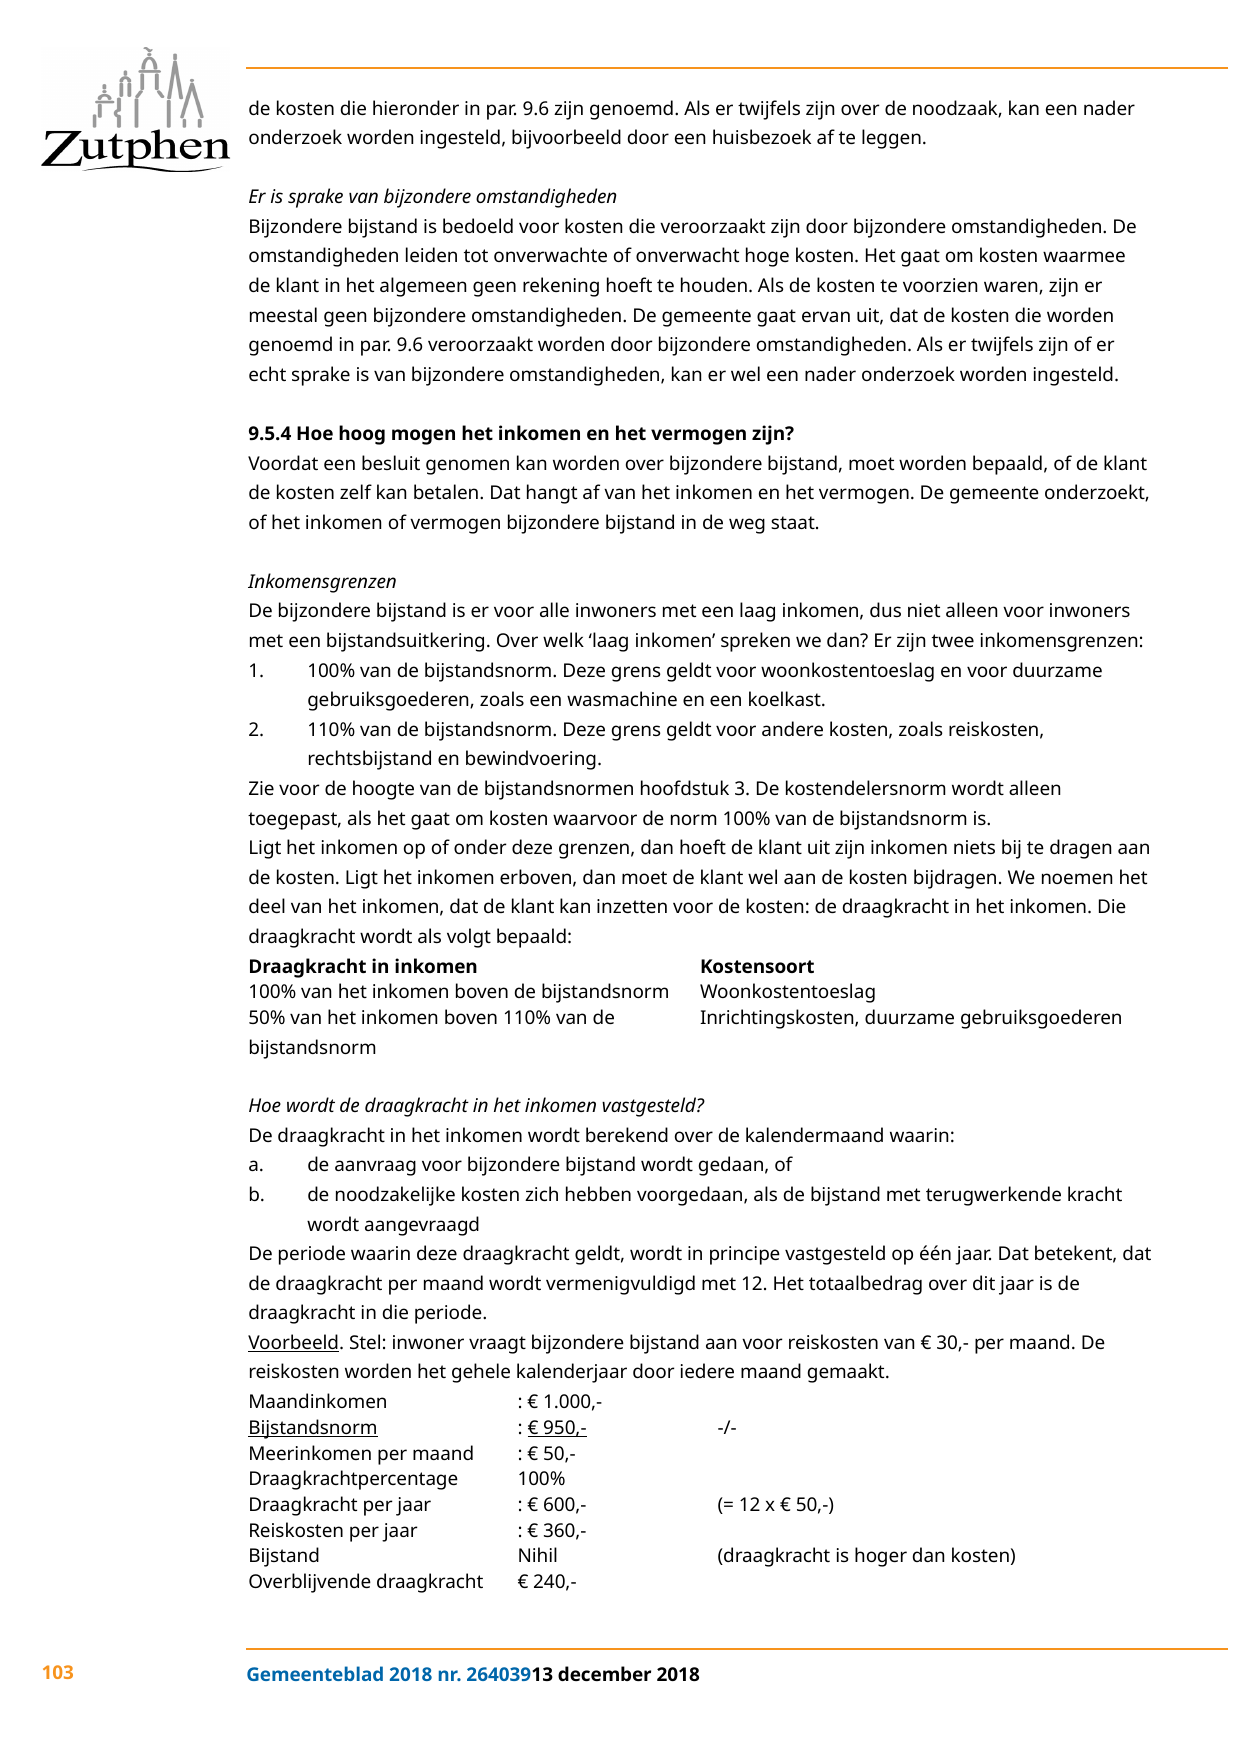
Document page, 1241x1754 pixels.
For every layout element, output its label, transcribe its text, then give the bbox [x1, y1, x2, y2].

table_cell (= 12 x € 50,-) [717, 1491, 1152, 1517]
list de aanvraag voor bijzondere bijstand wordt gedaan, of [248, 1152, 1152, 1177]
table_cell 100% van het inkomen boven de bijstandsnorm [248, 979, 700, 1004]
list 110% van de bijstandsnorm. Deze grens geldt voor andere kosten, zoals reiskosten, rechtsbijstand en bewindvoering. [248, 716, 1152, 771]
list 100% van de bijstandsnorm. Deze grens geldt voor woonkostentoeslag en voor duurzame gebruiksgoederen, zoals een wasmachine en een koelkast. [248, 657, 1152, 712]
table_cell [717, 1517, 1152, 1543]
table_cell [717, 1466, 1152, 1491]
text 9.5.4 Hoe hoog mogen het inkomen en het vermogen zijn? [248, 420, 1152, 446]
table_cell Reiskosten per jaar [248, 1517, 517, 1543]
table_cell -/- [717, 1414, 1152, 1440]
text Voordat een besluit genomen kan worden over bijzondere bijstand, moet worden bepaald, of de klant de kosten zelf kan betalen. Dat hangt af van het inkomen en het vermogen. De gemeente onderzoekt, of het inkomen of vermogen bijzondere bijstand in de weg staat. [248, 450, 1152, 535]
table_header : € 1.000,- [517, 1388, 717, 1414]
table_cell Bijstandsnorm [248, 1414, 517, 1440]
table_cell Meerinkomen per maand [248, 1440, 517, 1466]
table_cell : € 600,- [517, 1491, 717, 1517]
table_cell Bijstand [248, 1543, 517, 1568]
table_cell Inrichtingskosten, duurzame gebruiksgoederen [700, 1004, 1152, 1059]
table_cell [717, 1440, 1152, 1466]
table_cell 100% [517, 1466, 717, 1491]
text De periode waarin deze draagkracht geldt, wordt in principe vastgesteld op één jaar. Dat betekent, dat de draagkracht per maand wordt vermenigvuldigd met 12. Het totaalbedrag over dit jaar is de draagkracht in die periode. [248, 1240, 1152, 1325]
list de noodzakelijke kosten zich hebben voorgedaan, als de bijstand met terugwerkende kracht wordt aangevraagd [248, 1181, 1152, 1236]
table_cell : € 950,- [517, 1414, 717, 1440]
table_cell Overblijvende draagkracht [248, 1569, 517, 1594]
text Voorbeeld. Stel: inwoner vraagt bijzondere bijstand aan voor reiskosten van € 30,- per maand. De reiskosten worden het gehele kalenderjaar door iedere maand gemaakt. [248, 1329, 1152, 1384]
table_header Maandinkomen [248, 1388, 517, 1414]
table_cell [717, 1569, 1152, 1594]
table_header Draagkracht in inkomen [248, 953, 700, 978]
table_cell 50% van het inkomen boven 110% van de bijstandsnorm [248, 1004, 700, 1059]
table_cell € 240,- [517, 1569, 717, 1594]
text De bijzondere bijstand is er voor alle inwoners met een laag inkomen, dus niet alleen voor inwoners met een bijstandsuitkering. Over welk ‘laag inkomen’ spreken we dan? Er zijn twee inkomensgrenzen: [248, 598, 1152, 653]
text de kosten die hieronder in par. 9.6 zijn genoemd. Als er twijfels zijn over de noodzaak, kan een nader onderzoek worden ingesteld, bijvoorbeeld door een huisbezoek af te leggen. [248, 95, 1152, 150]
text Zie voor de hoogte van de bijstandsnormen hoofdstuk 3. De kostendelersnorm wordt alleen toegepast, als het gaat om kosten waarvoor de norm 100% van de bijstandsnorm is. [248, 775, 1152, 831]
text De draagkracht in het inkomen wordt berekend over de kalendermaand waarin: [248, 1122, 1152, 1148]
table_cell : € 360,- [517, 1517, 717, 1543]
picture [41, 47, 231, 172]
table_cell Woonkostentoeslag [700, 979, 1152, 1004]
table_cell Nihil [517, 1543, 717, 1568]
text Inkomensgrenzen [248, 568, 1152, 594]
table_cell Draagkracht per jaar [248, 1491, 517, 1517]
table_cell (draagkracht is hoger dan kosten) [717, 1543, 1152, 1568]
text Hoe wordt de draagkracht in het inkomen vastgesteld? [248, 1092, 1152, 1118]
table_cell Draagkrachtpercentage [248, 1466, 517, 1491]
table_header [717, 1388, 1152, 1414]
text Bijzondere bijstand is bedoeld voor kosten die veroorzaakt zijn door bijzondere omstandigheden. De omstandigheden leiden tot onverwachte of onverwacht hoge kosten. Het gaat om kosten waarmee de klant in het algemeen geen rekening hoeft te houden. Als de kosten te voorzien waren, zijn er meestal geen bijzondere omstandigheden. De gemeente gaat ervan uit, dat de kosten die worden genoemd in par. 9.6 veroorzaakt worden door bijzondere omstandigheden. Als er twijfels zijn of er echt sprake is van bijzondere omstandigheden, kan er wel een nader onderzoek worden ingesteld. [248, 213, 1152, 387]
table_cell : € 50,- [517, 1440, 717, 1466]
text Ligt het inkomen op of onder deze grenzen, dan hoeft de klant uit zijn inkomen niets bij te dragen aan de kosten. Ligt het inkomen erboven, dan moet de klant wel aan de kosten bijdragen. We noemen het deel van het inkomen, dat de klant kan inzetten voor de kosten: de draagkracht in het inkomen. Die draagkracht wordt als volgt bepaald: [248, 834, 1152, 949]
text Er is sprake van bijzondere omstandigheden [248, 183, 1152, 209]
table_header Kostensoort [700, 953, 1152, 978]
